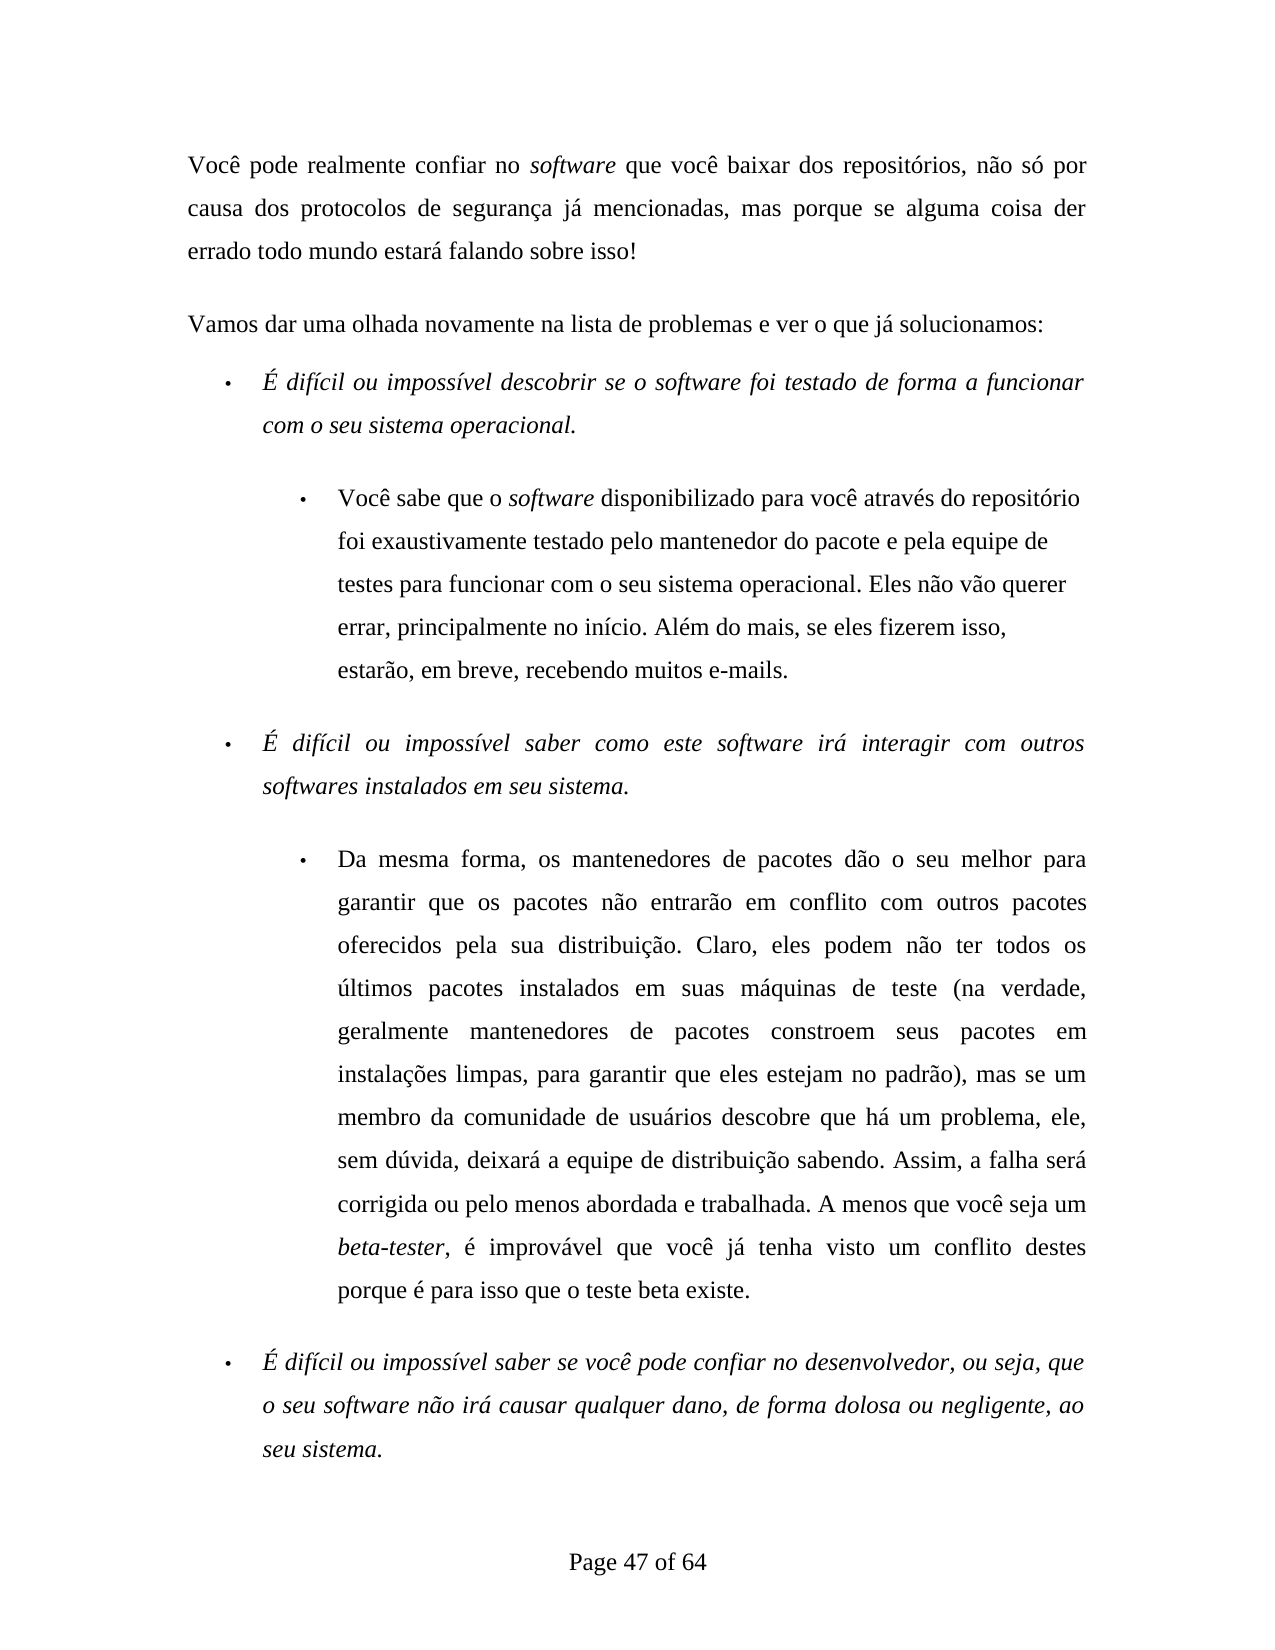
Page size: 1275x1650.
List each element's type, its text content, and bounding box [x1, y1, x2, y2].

list Da mesma forma, os mantenedores de pacotes dão o seu melhor para garantir que os pacotes não entrarão em conflito com outros pacotes oferecidos pela sua distribuição. Claro, eles podem não ter todos os últimos pacotes instalados em suas máquinas de teste (na verdade, geralmente mantenedores de pacotes constroem seus pacotes em instalações limpas, para garantir que eles estejam no padrão), mas se um membro da comunidade de usuários descobre que há um problema, ele, sem dúvida, deixará a equipe de distribuição sabendo. Assim, a falha será corrigida ou pelo menos abordada e trabalhada. A menos que você seja um beta-tester, é improvável que você já tenha visto um conflito destes porque é para isso que o teste beta existe. [300, 844, 1087, 1304]
list Você sabe que o software disponibilizado para você através do repositório foi exaustivamente testado pelo mantenedor do pacote e pela equipe de testes para funcionar com o seu sistema operacional. Eles não vão querer errar, principalmente no início. Além do mais, se eles fizerem isso, estarão, em breve, recebendo muitos e-mails. [300, 483, 1087, 684]
list É difícil ou impossível saber se você pode confiar no desenvolvedor, ou seja, que o seu software não irá causar qualquer dano, de forma dolosa ou negligente, ao seu sistema. [225, 1347, 1087, 1462]
list É difícil ou impossível saber como este software irá interagir com outros softwares instalados em seu sistema. [225, 728, 1087, 800]
text Vamos dar uma olhada novamente na lista de problemas e ver o que já solucionamos: [187, 309, 1087, 338]
list É difícil ou impossível descobrir se o software foi testado de forma a funcionar com o seu sistema operacional. [225, 367, 1087, 439]
text Você pode realmente confiar no software que você baixar dos repositórios, não só por causa dos protocolos de segurança já mencionadas, mas porque se alguma coisa der errado todo mundo estará falando sobre isso! [187, 150, 1087, 265]
